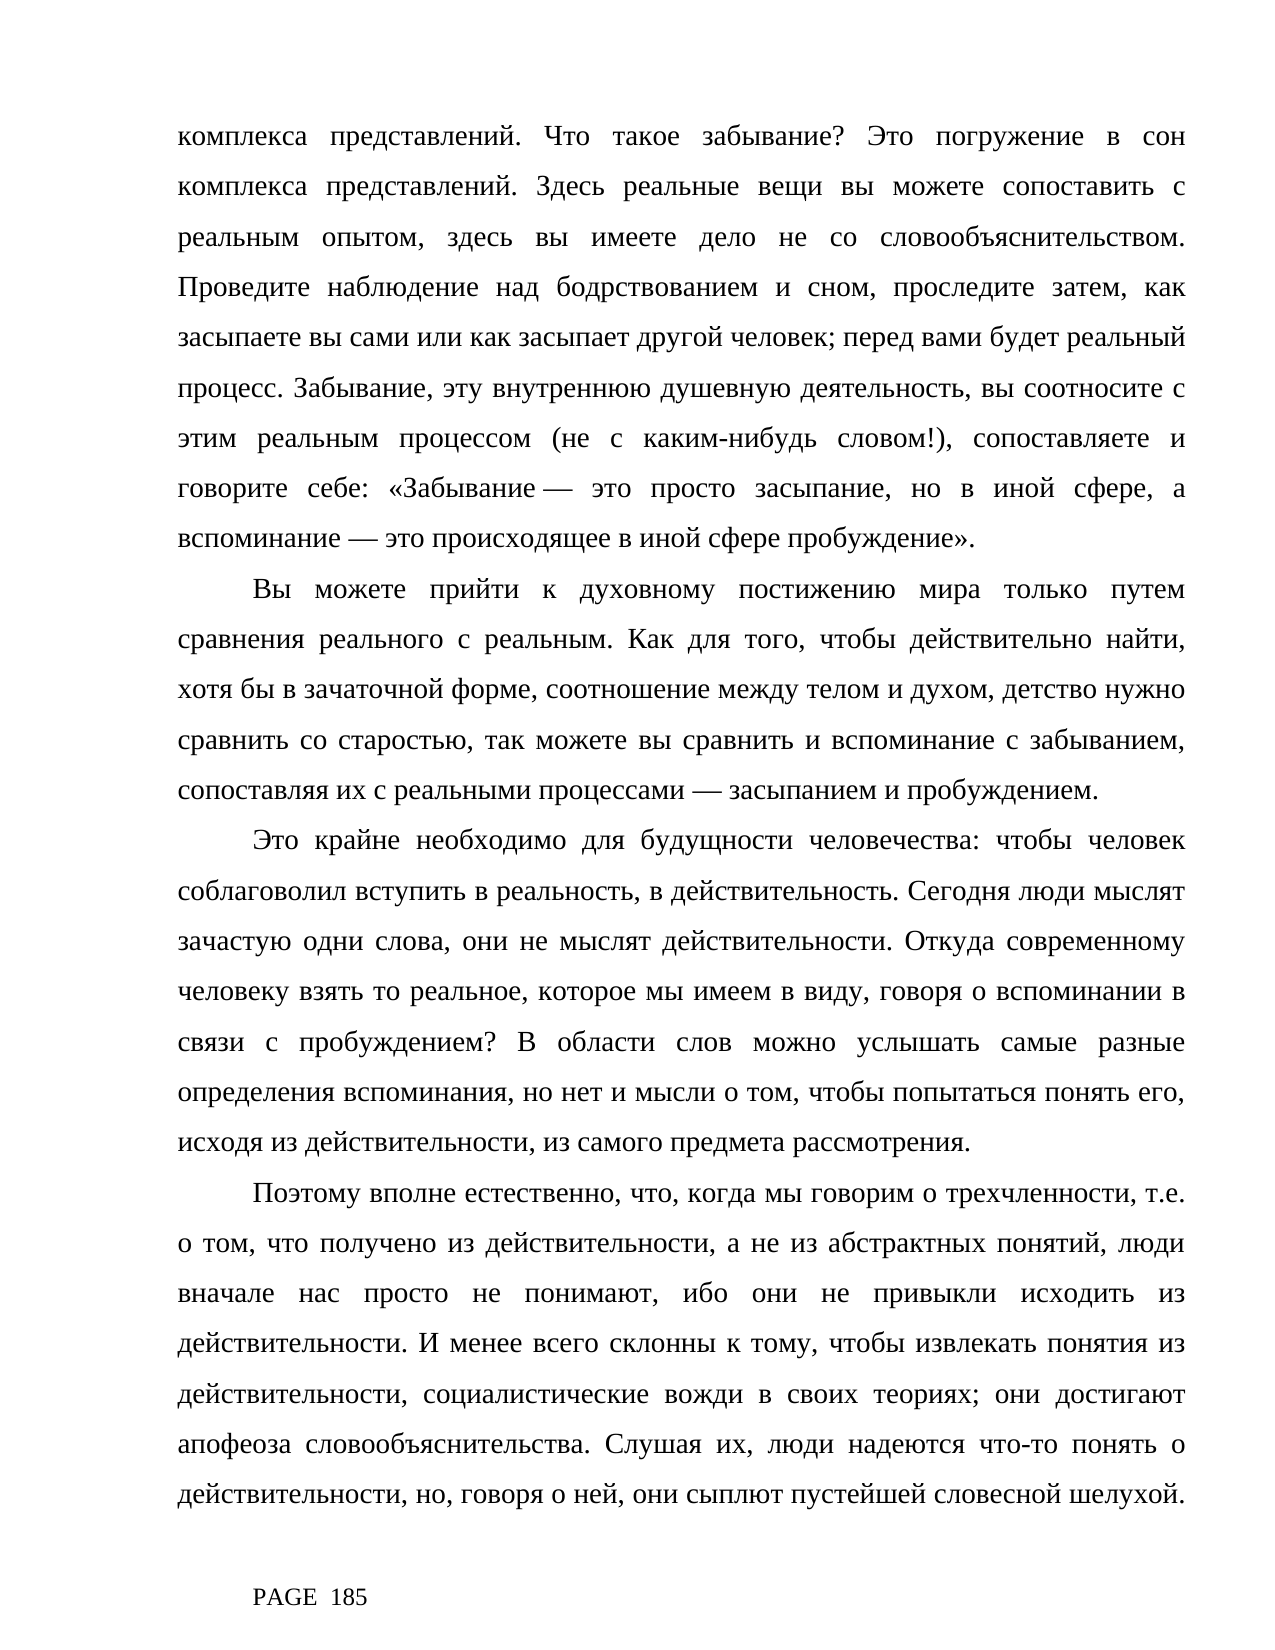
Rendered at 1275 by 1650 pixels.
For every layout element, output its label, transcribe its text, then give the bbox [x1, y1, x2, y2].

text Поэтому вполне естественно, что, когда мы говорим о трехчленности, т.е. о том, что получено из действительности, а не из абстрактных понятий, люди вначале нас просто не понимают, ибо они не привыкли исходить из действительности. И менее всего склонны к тому, чтобы извлекать понятия из действительности, социалистические вожди в своих теориях; они достигают апофеоза словообъяснительства. Слушая их, люди надеются что-то понять о действительности, но, говоря о ней, они сыплют пустейшей словесной шелухой. [177, 1175, 1186, 1510]
text Вы можете прийти к духовному постижению мира только путем сравнения реального с реальным. Как для того, чтобы действительно найти, хотя бы в зачаточной форме, соотношение между телом и духом, детство нужно сравнить со старостью, так можете вы сравнить и вспоминание с забыванием, сопоставляя их с реальными процессами — засыпанием и пробуждением. [177, 571, 1186, 806]
text комплекса представлений. Что такое забывание? Это погружение в сон комплекса представлений. Здесь реальные вещи вы можете сопоставить с реальным опытом, здесь вы имеете дело не со словообъяснительством. Проведите наблюдение над бодрствованием и сном, проследите затем, как засыпаете вы сами или как засыпает другой человек; перед вами будет реальный процесс. Забывание, эту внутреннюю душевную деятельность, вы соотносите с этим реальным процессом (не с каким-нибудь словом!), сопоставляете и говорите себе: «Забывание — это просто засыпание, но в иной сфере, а вспоминание — это происходящее в иной сфере пробуждение». [177, 118, 1186, 554]
text Это крайне необходимо для будущности человечества: чтобы человек соблаговолил вступить в реальность, в действительность. Сегодня люди мыслят зачастую одни слова, они не мыслят действительности. Откуда современному человеку взять то реальное, которое мы имеем в виду, говоря о вспоминании в связи с пробуждением? В области слов можно услышать самые разные определения вспоминания, но нет и мысли о том, чтобы попытаться понять его, исходя из действительности, из самого предмета рассмотрения. [177, 822, 1186, 1158]
